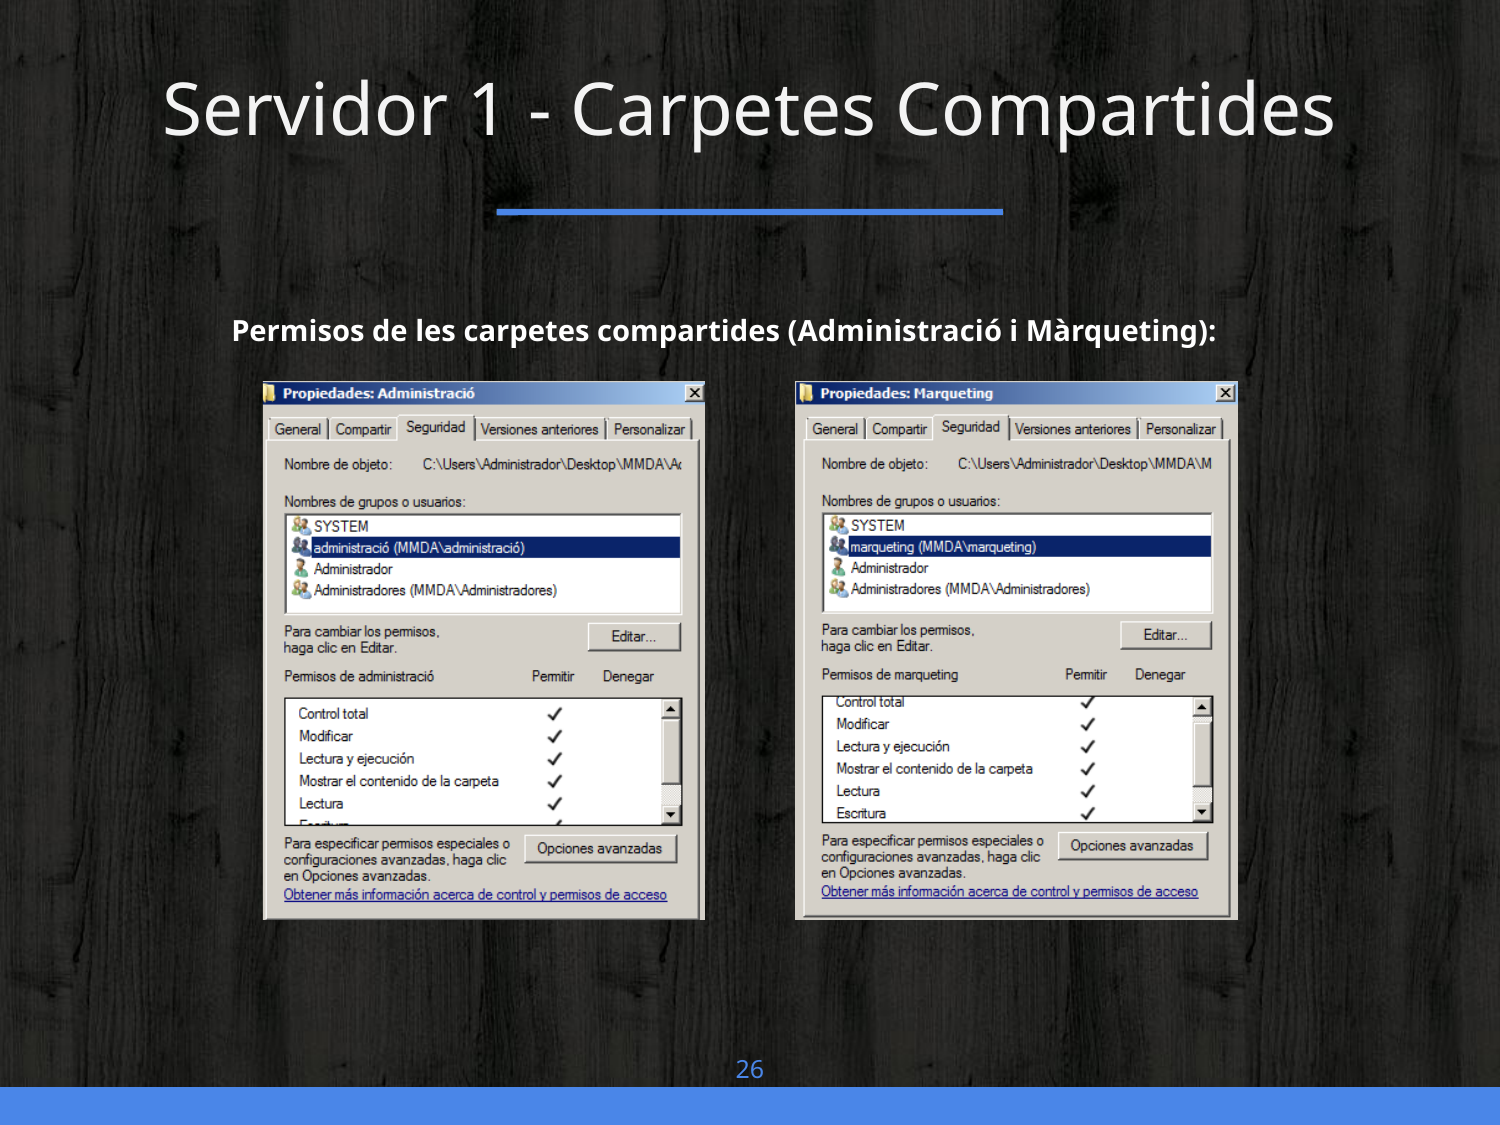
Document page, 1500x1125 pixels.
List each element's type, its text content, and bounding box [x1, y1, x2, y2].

picture [0, 0, 1500, 1087]
slide_number 26 [705, 1038, 795, 1087]
text_box [0, 1087, 1500, 1125]
title Servidor 1 - Carpetes Compartides [75, 0, 1425, 213]
text_box Permisos de les carpetes compartides (Administració i Màrqueting): [216, 297, 1253, 367]
